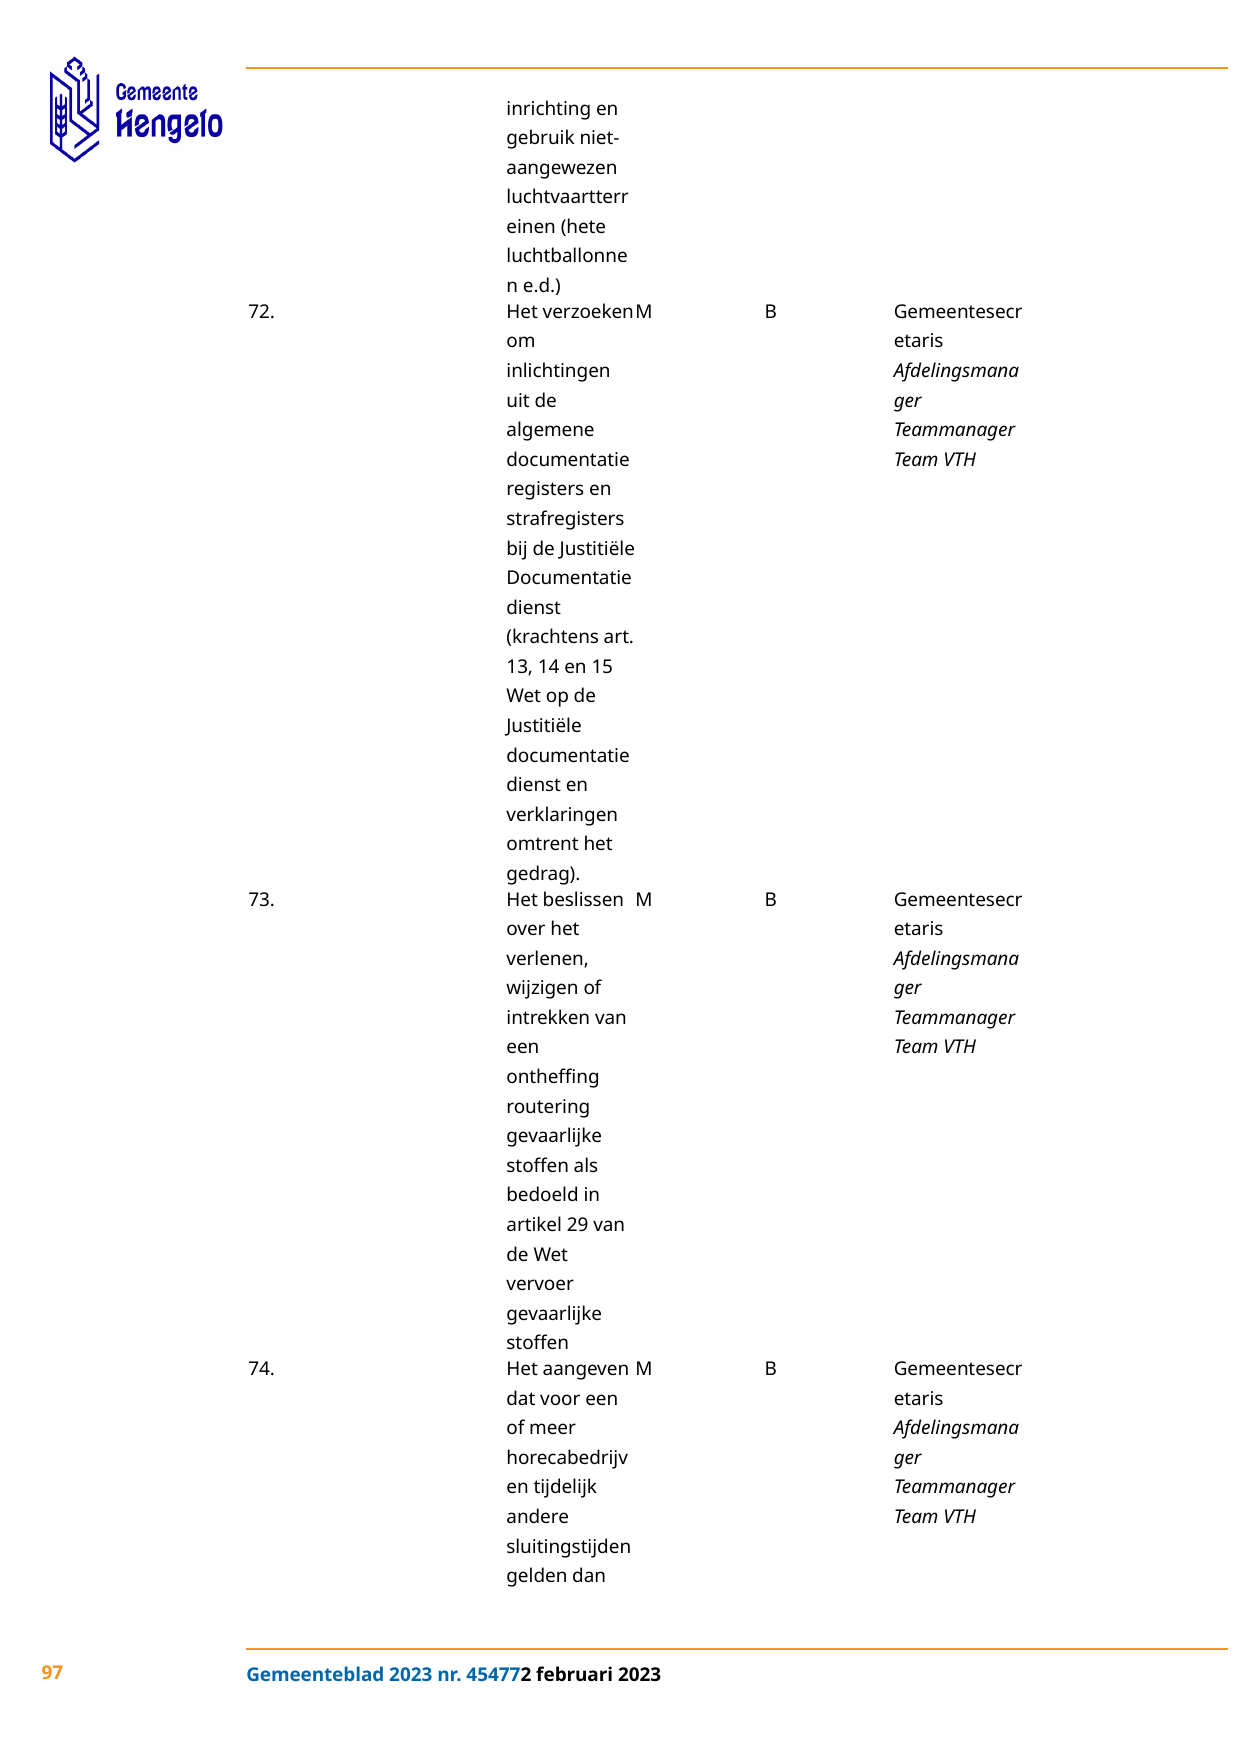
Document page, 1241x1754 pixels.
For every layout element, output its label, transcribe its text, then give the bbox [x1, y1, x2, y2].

table_cell Gemeentesecretaris Afdelingsmanager Teammanager Team VTH [894, 1355, 1022, 1588]
table_cell [1023, 298, 1152, 886]
table_cell Gemeentesecretaris Afdelingsmanager Teammanager Team VTH [894, 298, 1022, 886]
table_cell [894, 95, 1022, 298]
table_cell B [764, 886, 893, 1355]
table_cell M [635, 298, 764, 886]
table_cell 73. [248, 886, 506, 1355]
table_cell inrichting en gebruik niet-aangewezen luchtvaartterreinen (hete luchtballonnen e.d.) [506, 95, 635, 298]
table_cell Gemeentesecretaris Afdelingsmanager Teammanager Team VTH [894, 886, 1022, 1355]
table_cell [635, 95, 764, 298]
table_cell Het verzoeken om inlichtingen uit de algemene documentatieregisters en strafregisters bij de Justitiële Documentatiedienst (krachtens art. 13, 14 en 15 Wet op de Justitiële documentatiedienst en verklaringen omtrent het gedrag). [506, 298, 635, 886]
table_cell Het beslissen over het verlenen, wijzigen of intrekken van een ontheffing routering gevaarlijke stoffen als bedoeld in artikel 29 van de Wet vervoer gevaarlijke stoffen [506, 886, 635, 1355]
table_cell B [764, 1355, 893, 1588]
table_cell [1023, 95, 1152, 298]
table_cell [1023, 886, 1152, 1355]
picture [41, 47, 231, 172]
table_cell Het aangeven dat voor een of meer horecabedrijven tijdelijk andere sluitingstijden gelden dan [506, 1355, 635, 1588]
table_cell [764, 95, 893, 298]
table_cell B [764, 298, 893, 886]
table_cell [248, 95, 506, 298]
table_cell [1023, 1355, 1152, 1588]
table_cell M [635, 886, 764, 1355]
table_cell M [635, 1355, 764, 1588]
table_cell 74. [248, 1355, 506, 1588]
table_cell 72. [248, 298, 506, 886]
